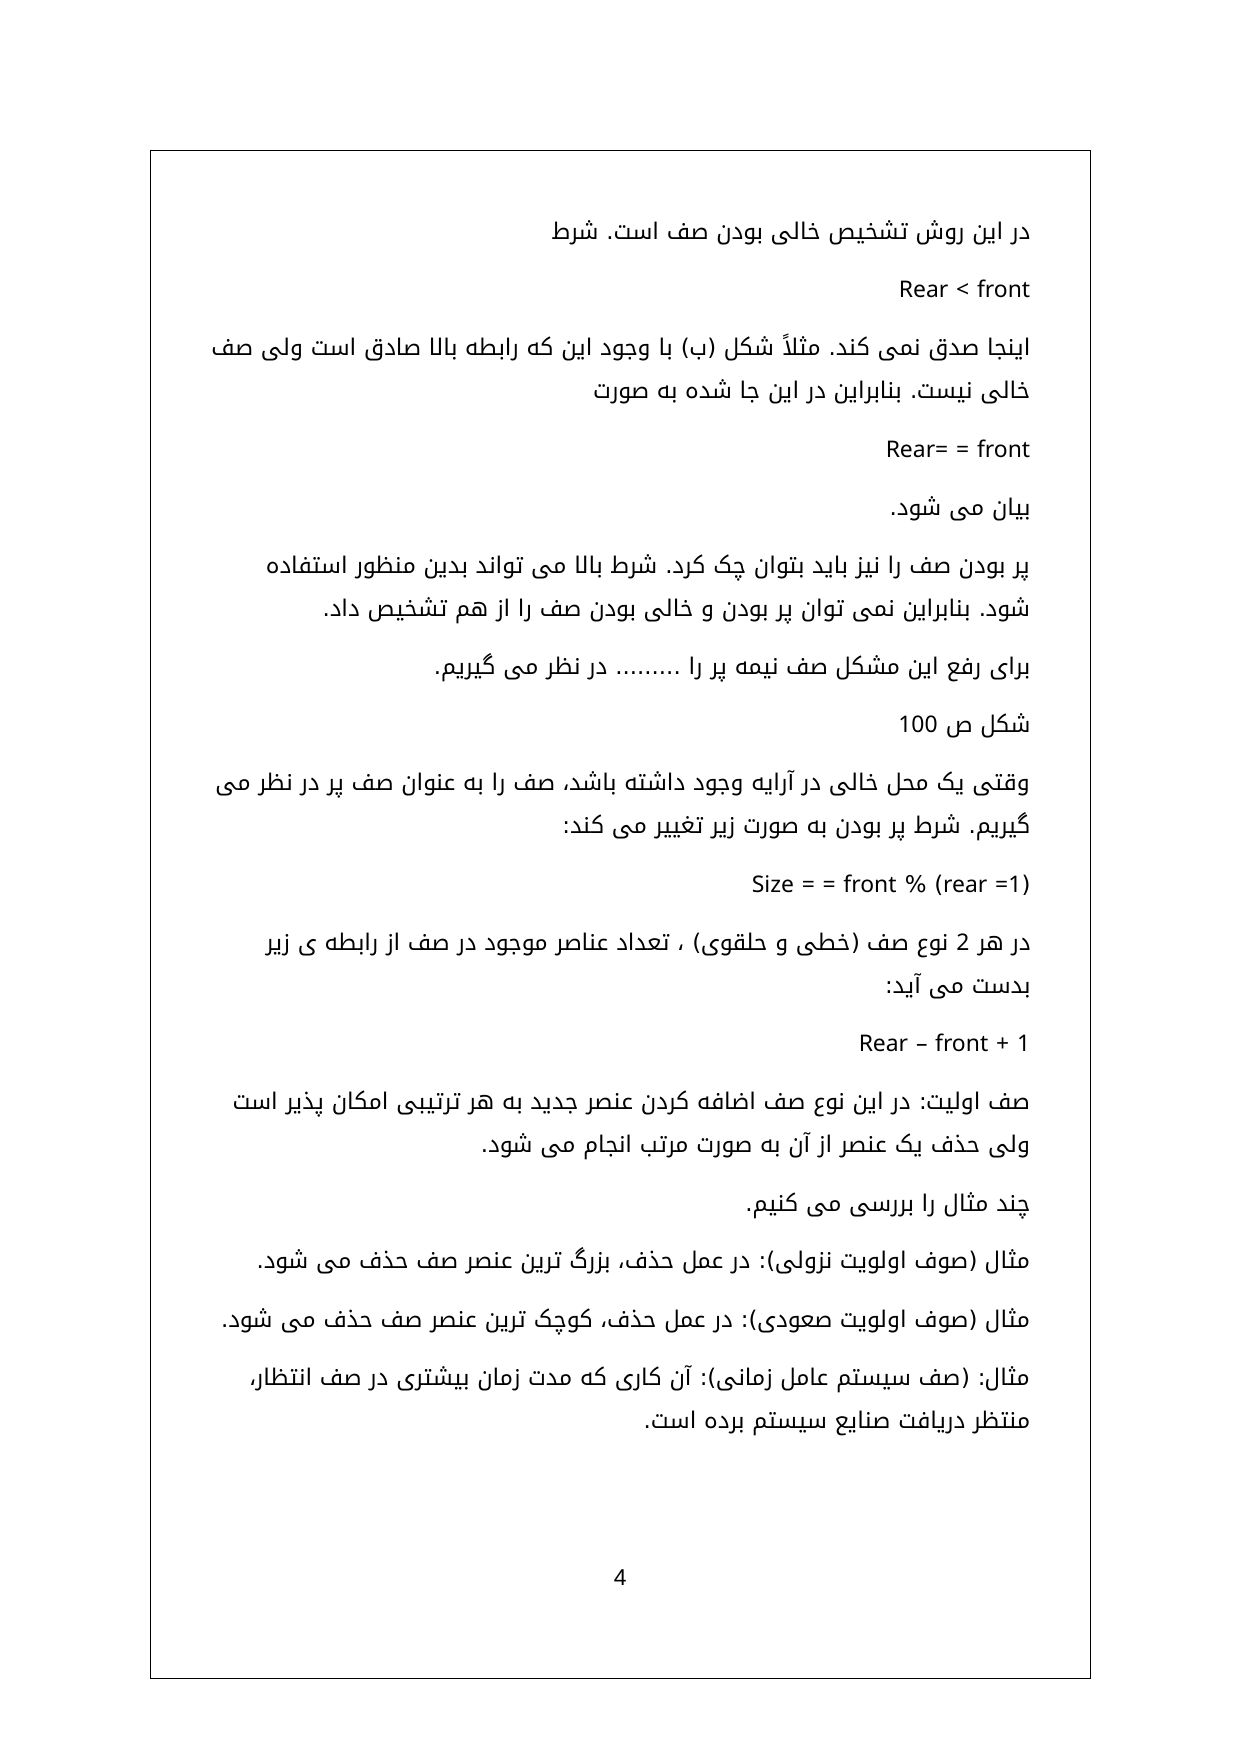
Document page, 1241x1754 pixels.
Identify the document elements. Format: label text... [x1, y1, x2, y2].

text Rear < front [210, 268, 1030, 312]
text صف اولیت: در این نوع صف اضافه کردن عنصر جدید به هر ترتیبی امکان پذیر است ولی حذف یک عنصر از آن به صورت مرتب انجام می شود. [210, 1080, 1030, 1167]
text در این روش تشخیص خالی بودن صف است. شرط [210, 210, 1030, 253]
text مثال: (صف سیستم عامل زمانی): آن کاری که مدت زمان بیشتری در صف انتظار، منتظر دریافت صنایع سیستم برده است. [210, 1356, 1030, 1442]
text مثال (صوف اولویت نزولی): در عمل حذف، بزرگ ترین عنصر صف حذف می شود. [210, 1239, 1030, 1283]
text برای رفع این مشکل صف نیمه پر را ......... در نظر می گیریم. [210, 645, 1030, 688]
text Rear – front + 1 [210, 1022, 1030, 1066]
text Rear= = front [210, 428, 1030, 471]
text مثال (صوف اولویت صعودی): در عمل حذف، کوچک ترین عنصر صف حذف می شود. [210, 1298, 1030, 1341]
text وقتی یک محل خالی در آرایه وجود داشته باشد، صف را به عنوان صف پر در نظر می گیریم. شرط پر بودن به صورت زیر تغییر می کند: [210, 761, 1030, 848]
text شکل ص 100 [210, 703, 1030, 747]
text چند مثال را بررسی می کنیم. [210, 1182, 1030, 1225]
text در هر 2 نوع صف (خطی و حلقوی) ، تعداد عناصر موجود در صف از رابطه ی زیر بدست می آید: [210, 921, 1030, 1007]
text اینجا صدق نمی کند. مثلاً شکل (ب) با وجود این که رابطه بالا صادق است ولی صف خالی نیست. بنابراین در این جا شده به صورت [210, 326, 1030, 413]
text پر بودن صف را نیز باید بتوان چک کرد. شرط بالا می تواند بدین منظور استفاده شود. بنابراین نمی توان پر بودن و خالی بودن صف را از هم تشخیص داد. [210, 544, 1030, 631]
text (rear =1) % Size = = front [210, 863, 1030, 906]
text بیان می شود. [210, 486, 1030, 529]
